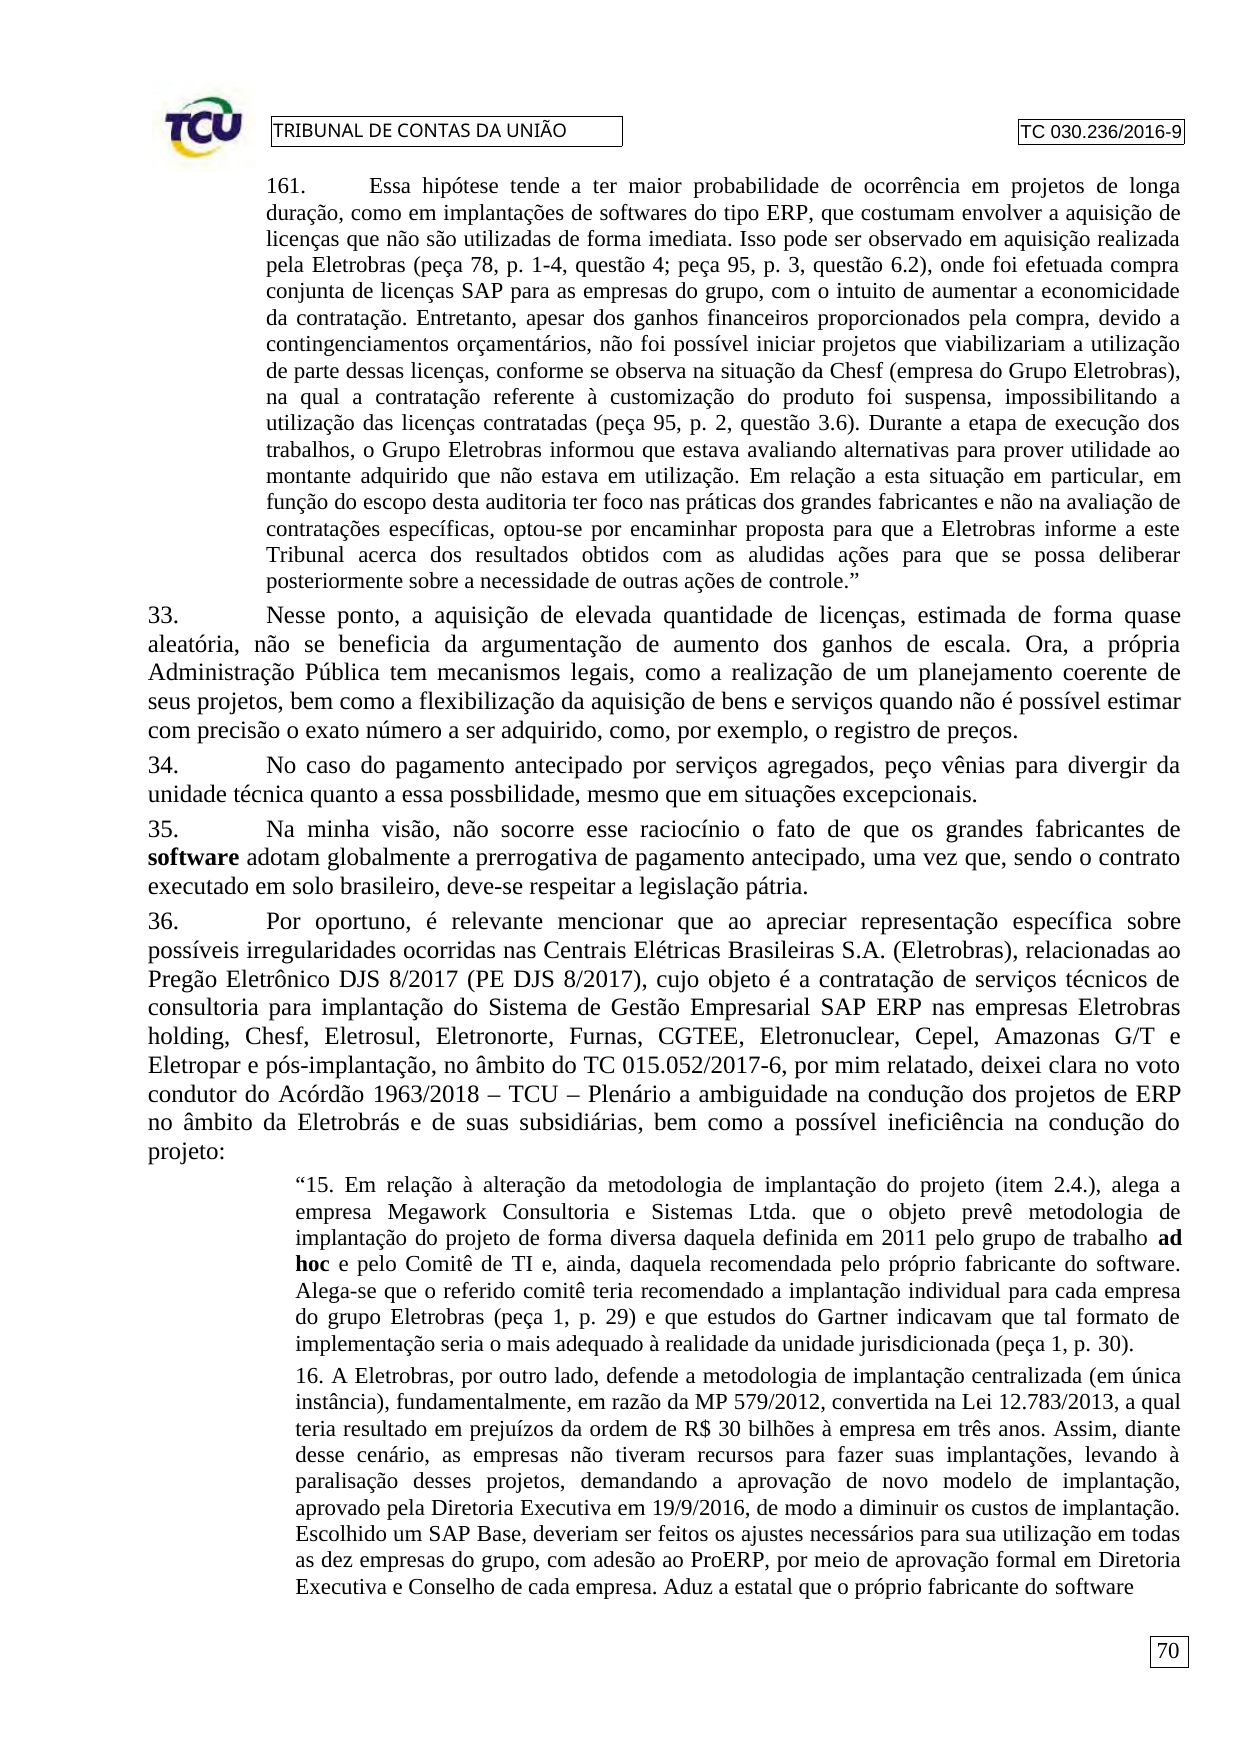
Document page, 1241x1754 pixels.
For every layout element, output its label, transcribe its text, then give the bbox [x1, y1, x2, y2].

text “15. Em relação à alteração da metodologia de implantação do projeto (item 2.4.), alega a empresa Megawork Consultoria e Sistemas Ltda. que o objeto prevê metodologia de implantação do projeto de forma diversa daquela definida em 2011 pelo grupo de trabalho ad hoc e pelo Comitê de TI e, ainda, daquela recomendada pelo próprio fabricante do software. Alega-se que o referido comitê teria recomendado a implantação individual para cada empresa do grupo Eletrobras (peça 1, p. 29) e que estudos do Gartner indicavam que tal formato de implementação seria o mais adequado à realidade da unidade jurisdicionada (peça 1, p. 30). [295, 1171, 1182, 1356]
list No caso do pagamento antecipado por serviços agregados, peço vênias para divergir da unidade técnica quanto a essa possbilidade, mesmo que em situações excepcionais. [148, 750, 1182, 807]
list A Eletrobras, por outro lado, defende a metodologia de implantação centralizada (em única instância), fundamentalmente, em razão da MP 579/2012, convertida na Lei 12.783/2013, a qual teria resultado em prejuízos da ordem de R$ 30 bilhões à empresa em três anos. Assim, diante desse cenário, as empresas não tiveram recursos para fazer suas implantações, levando à paralisação desses projetos, demandando a aprovação de novo modelo de implantação, aprovado pela Diretoria Executiva em 19/9/2016, de modo a diminuir os custos de implantação. Escolhido um SAP Base, deveriam ser feitos os ajustes necessários para sua utilização em todas as dez empresas do grupo, com adesão ao ProERP, por meio de aprovação formal em Diretoria Executiva e Conselho de cada empresa. Aduz a estatal que o próprio fabricante do software [295, 1362, 1182, 1599]
list Por oportuno, é relevante mencionar que ao apreciar representação específica sobre possíveis irregularidades ocorridas nas Centrais Elétricas Brasileiras S.A. (Eletrobras), relacionadas ao Pregão Eletrônico DJS 8/2017 (PE DJS 8/2017), cujo objeto é a contratação de serviços técnicos de consultoria para implantação do Sistema de Gestão Empresarial SAP ERP nas empresas Eletrobras holding, Chesf, Eletrosul, Eletronorte, Furnas, CGTEE, Eletronuclear, Cepel, Amazonas G/T e Eletropar e pós-implantação, no âmbito do TC 015.052/2017-6, por mim relatado, deixei clara no voto condutor do Acórdão 1963/2018 – TCU – Plenário a ambiguidade na condução dos projetos de ERP no âmbito da Eletrobrás e de suas subsidiárias, bem como a possível ineficiência na condução do projeto: [148, 906, 1182, 1165]
list Na minha visão, não socorre esse raciocínio o fato de que os grandes fabricantes de software adotam globalmente a prerrogativa de pagamento antecipado, uma vez que, sendo o contrato executado em solo brasileiro, deve-se respeitar a legislação pátria. [148, 814, 1182, 900]
subtitle Nesse ponto, a aquisição de elevada quantidade de licenças, estimada de forma quase aleatória, não se beneficia da argumentação de aumento dos ganhos de escala. Ora, a própria Administração Pública tem mecanismos legais, como a realização de um planejamento coerente de seus projetos, bem como a flexibilização da aquisição de bens e serviços quando não é possível estimar com precisão o exato número a ser adquirido, como, por exemplo, o registro de preços. [148, 600, 1182, 744]
picture [151, 81, 257, 172]
list Essa hipótese tende a ter maior probabilidade de ocorrência em projetos de longa duração, como em implantações de softwares do tipo ERP, que costumam envolver a aquisição de licenças que não são utilizadas de forma imediata. Isso pode ser observado em aquisição realizada pela Eletrobras (peça 78, p. 1-4, questão 4; peça 95, p. 3, questão 6.2), onde foi efetuada compra conjunta de licenças SAP para as empresas do grupo, com o intuito de aumentar a economicidade da contratação. Entretanto, apesar dos ganhos financeiros proporcionados pela compra, devido a contingenciamentos orçamentários, não foi possível iniciar projetos que viabilizariam a utilização de parte dessas licenças, conforme se observa na situação da Chesf (empresa do Grupo Eletrobras), na qual a contratação referente à customização do produto foi suspensa, impossibilitando a utilização das licenças contratadas (peça 95, p. 2, questão 3.6). Durante a etapa de execução dos trabalhos, o Grupo Eletrobras informou que estava avaliando alternativas para prover utilidade ao montante adquirido que não estava em utilização. Em relação a esta situação em particular, em função do escopo desta auditoria ter foco nas práticas dos grandes fabricantes e não na avaliação de contratações específicas, optou-se por encaminhar proposta para que a Eletrobras informe a este Tribunal acerca dos resultados obtidos com as aludidas ações para que se possa deliberar posteriormente sobre a necessidade de outras ações de controle.” [266, 172, 1182, 594]
